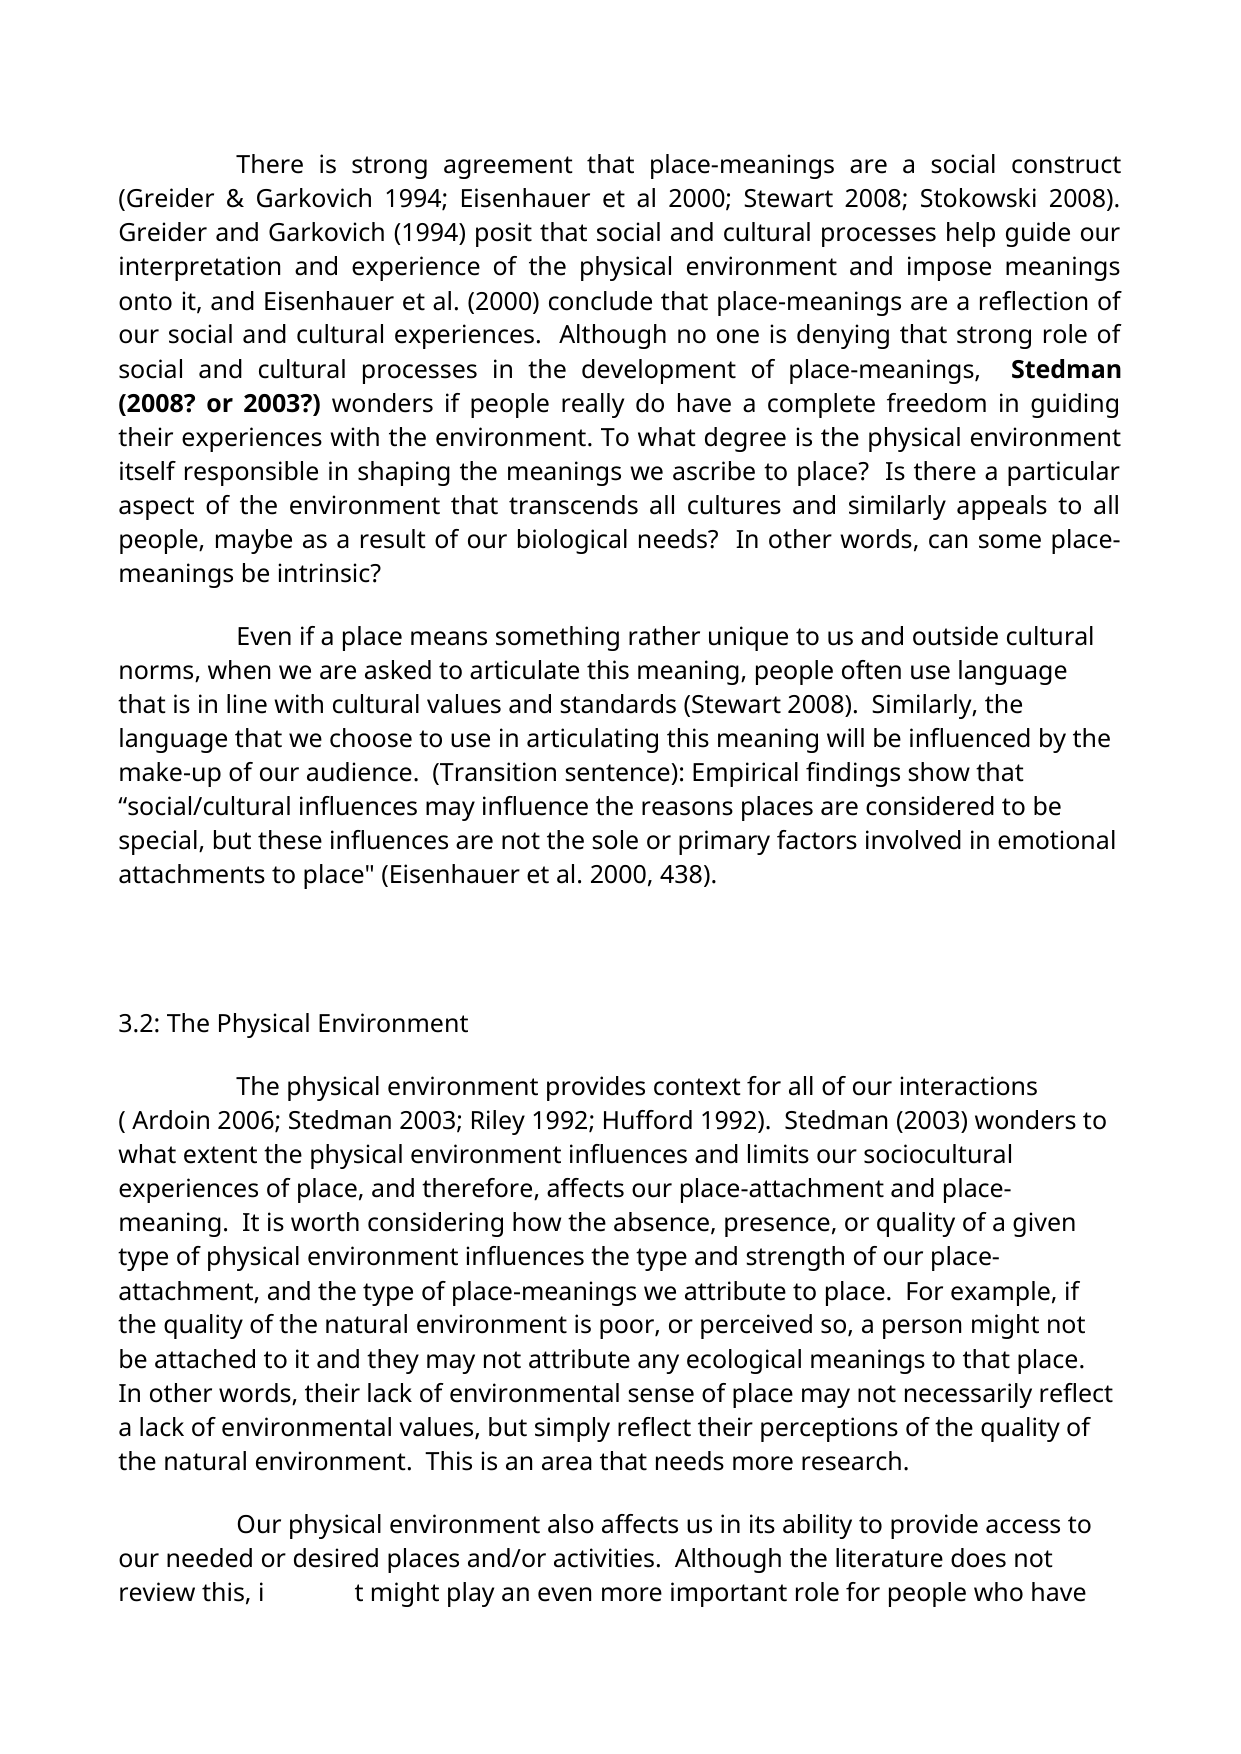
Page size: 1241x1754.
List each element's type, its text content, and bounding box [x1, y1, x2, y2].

text Our physical environment also affects us in its ability to provide access to our needed or desired places and/or activities. Although the literature does not review this, i t might play an even more important role for people who have [118, 1506, 1122, 1608]
text There is strong agreement that place-meanings are a social construct (Greider & Garkovich 1994; Eisenhauer et al 2000; Stewart 2008; Stokowski 2008). Greider and Garkovich (1994) posit that social and cultural processes help guide our interpretation and experience of the physical environment and impose meanings onto it, and Eisenhauer et al. (2000) conclude that place-meanings are a reflection of our social and cultural experiences. Although no one is denying that strong role of social and cultural processes in the development of place-meanings, Stedman (2008? or 2003?) wonders if people really do have a complete freedom in guiding their experiences with the environment. To what degree is the physical environment itself responsible in shaping the meanings we ascribe to place? Is there a particular aspect of the environment that transcends all cultures and similarly appeals to all people, maybe as a result of our biological needs? In other words, can some place-meanings be intrinsic? [118, 147, 1122, 590]
text Even if a place means something rather unique to us and outside cultural norms, when we are asked to articulate this meaning, people often use language that is in line with cultural values and standards (Stewart 2008). Similarly, the language that we choose to use in articulating this meaning will be influenced by the make-up of our audience. (Transition sentence): Empirical findings show that “social/cultural influences may influence the reasons places are considered to be special, but these influences are not the sole or primary factors involved in emotional attachments to place" (Eisenhauer et al. 2000, 438). [118, 618, 1122, 891]
text 3.2: The Physical Environment [118, 1006, 1122, 1040]
text The physical environment provides context for all of our interactions ( Ardoin 2006; Stedman 2003; Riley 1992; Hufford 1992). Stedman (2003) wonders to what extent the physical environment influences and limits our sociocultural experiences of place, and therefore, affects our place-attachment and place-meaning. It is worth considering how the absence, presence, or quality of a given type of physical environment influences the type and strength of our place-attachment, and the type of place-meanings we attribute to place. For example, if the quality of the natural environment is poor, or perceived so, a person might not be attached to it and they may not attribute any ecological meanings to that place. In other words, their lack of environmental sense of place may not necessarily reflect a lack of environmental values, but simply reflect their perceptions of the quality of the natural environment. This is an area that needs more research. [118, 1069, 1122, 1477]
